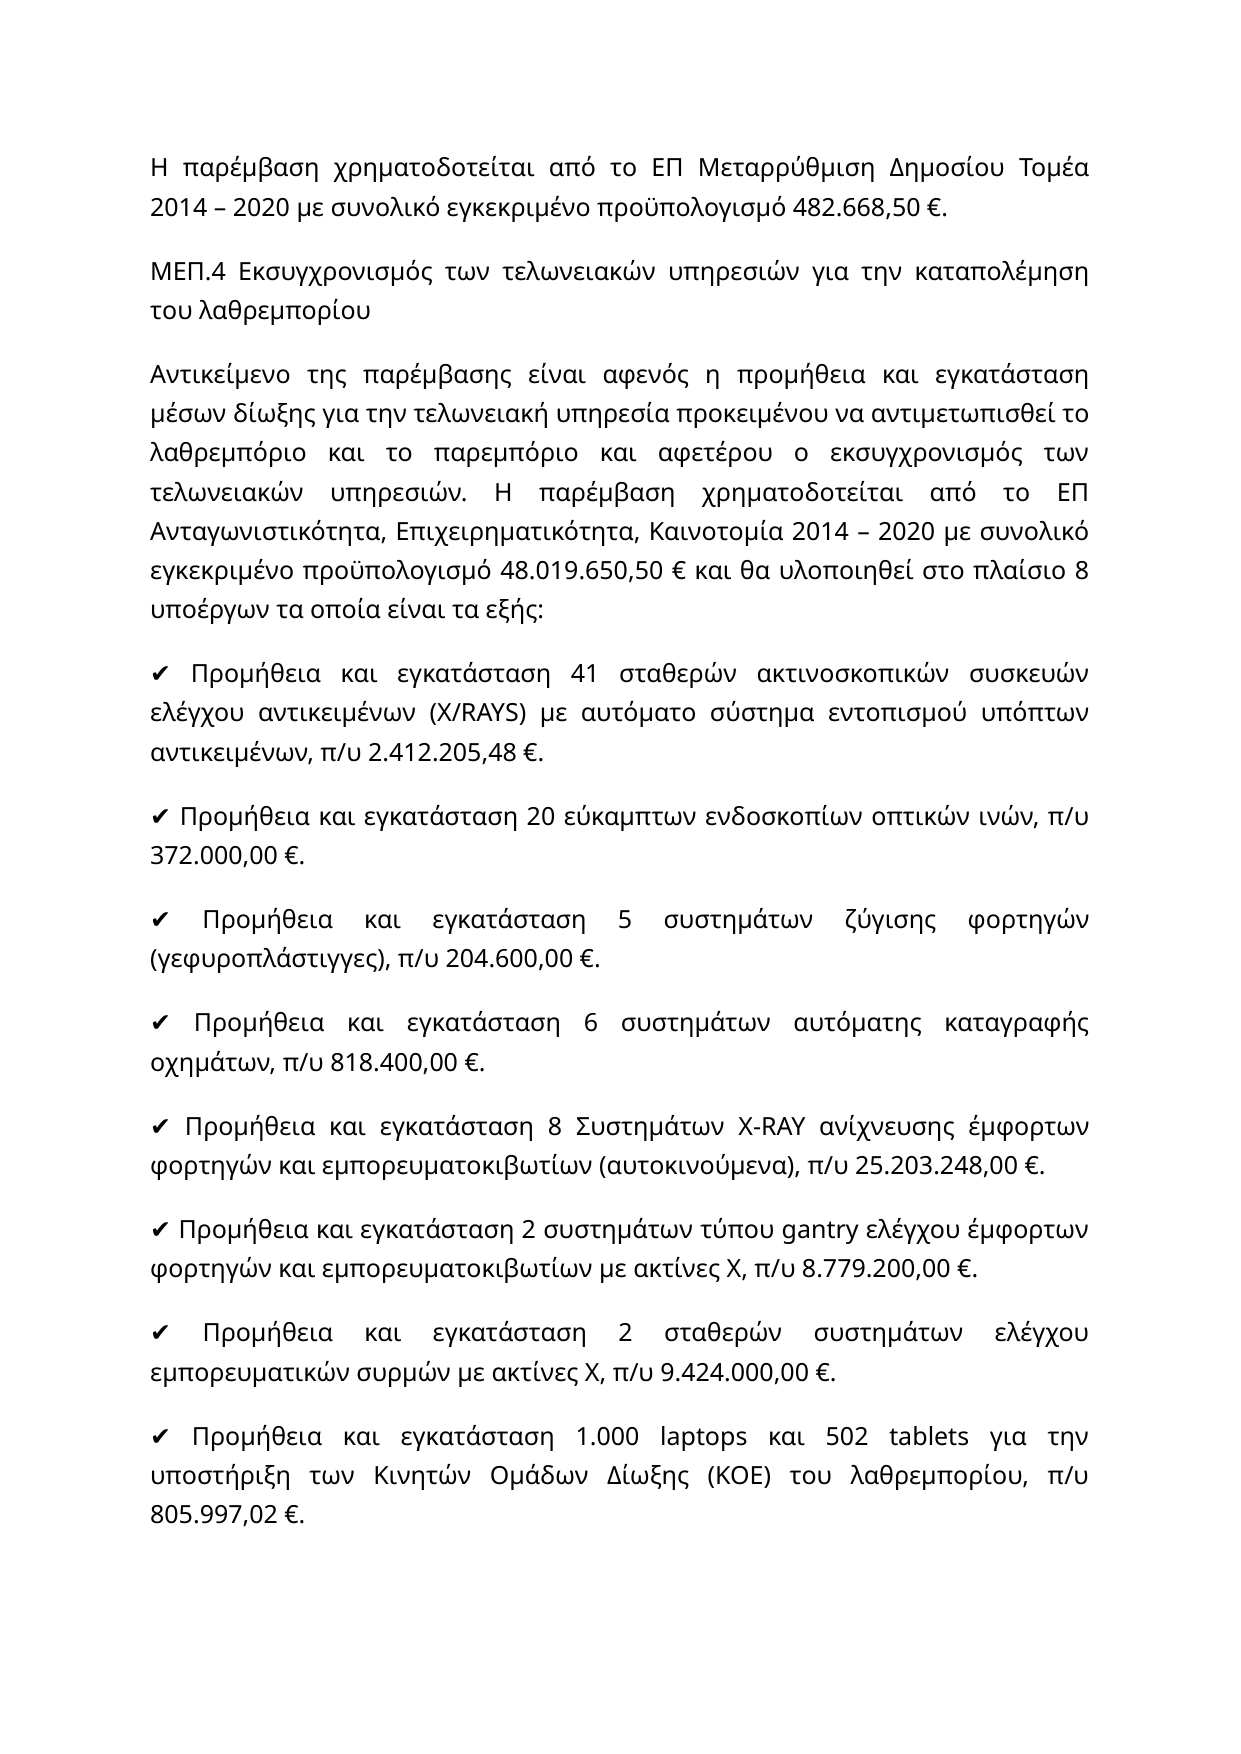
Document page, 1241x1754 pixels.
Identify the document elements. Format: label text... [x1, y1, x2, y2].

text ✔ Προμήθεια και εγκατάσταση 8 Συστημάτων X-RAY ανίχνευσης έμφορτων φορτηγών και εμπορευματοκιβωτίων (αυτοκινούμενα), π/υ 25.203.248,00 €. [150, 1108, 1090, 1182]
text ✔ Προμήθεια και εγκατάσταση 5 συστημάτων ζύγισης φορτηγών (γεφυροπλάστιγγες), π/υ 204.600,00 €. [150, 902, 1090, 975]
text ✔ Προμήθεια και εγκατάσταση 1.000 laptops και 502 tablets για την υποστήριξη των Κινητών Ομάδων Δίωξης (ΚΟΕ) του λαθρεμπορίου, π/υ 805.997,02 €. [150, 1418, 1090, 1531]
text ✔ Προμήθεια και εγκατάσταση 20 εύκαμπτων ενδοσκοπίων οπτικών ινών, π/υ 372.000,00 €. [150, 798, 1090, 872]
text Αντικείμενο της παρέμβασης είναι αφενός η προμήθεια και εγκατάσταση μέσων δίωξης για την τελωνειακή υπηρεσία προκειμένου να αντιμετωπισθεί το λαθρεμπόριο και το παρεμπόριο και αφετέρου ο εκσυγχρονισμός των τελωνειακών υπηρεσιών. Η παρέμβαση χρηματοδοτείται από το ΕΠ Ανταγωνιστικότητα, Επιχειρηματικότητα, Καινοτομία 2014 – 2020 με συνολικό εγκεκριμένο προϋπολογισμό 48.019.650,50 € και θα υλοποιηθεί στο πλαίσιο 8 υποέργων τα οποία είναι τα εξής: [150, 357, 1090, 626]
text ✔ Προμήθεια και εγκατάσταση 41 σταθερών ακτινοσκοπικών συσκευών ελέγχου αντικειμένων (Χ/RAYS) με αυτόματο σύστημα εντοπισμού υπόπτων αντικειμένων, π/υ 2.412.205,48 €. [150, 656, 1090, 768]
text ✔ Προμήθεια και εγκατάσταση 2 συστημάτων τύπου gantry ελέγχου έμφορτων φορτηγών και εμπορευματοκιβωτίων με ακτίνες Χ, π/υ 8.779.200,00 €. [150, 1212, 1090, 1285]
text Η παρέμβαση χρηματοδοτείται από το ΕΠ Μεταρρύθμιση Δημοσίου Τομέα 2014 – 2020 με συνολικό εγκεκριμένο προϋπολογισμό 482.668,50 €. [150, 150, 1090, 223]
text ΜΕΠ.4 Εκσυγχρονισμός των τελωνειακών υπηρεσιών για την καταπολέμηση του λαθρεμπορίου [150, 253, 1090, 327]
text ✔ Προμήθεια και εγκατάσταση 6 συστημάτων αυτόματης καταγραφής οχημάτων, π/υ 818.400,00 €. [150, 1005, 1090, 1078]
text ✔ Προμήθεια και εγκατάσταση 2 σταθερών συστημάτων ελέγχου εμπορευματικών συρμών με ακτίνες X, π/υ 9.424.000,00 €. [150, 1315, 1090, 1388]
